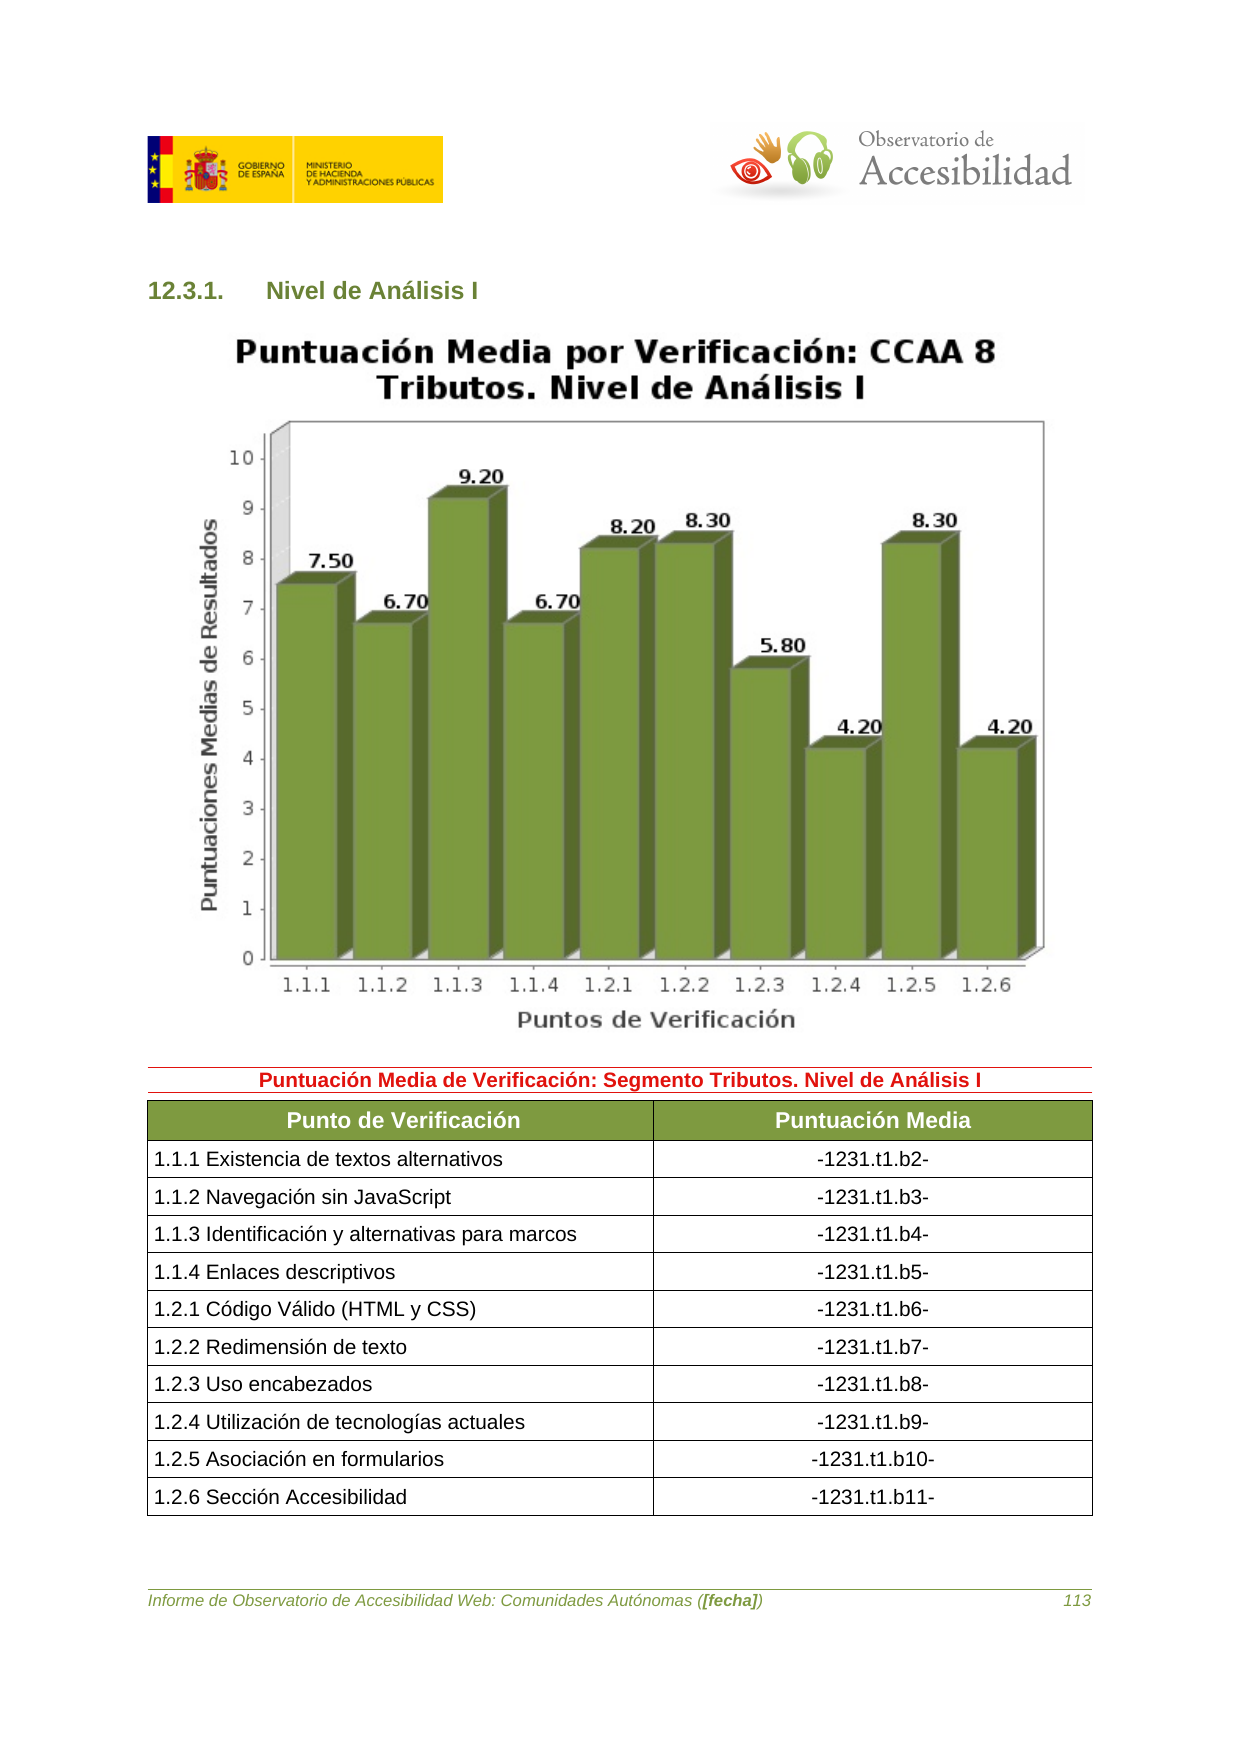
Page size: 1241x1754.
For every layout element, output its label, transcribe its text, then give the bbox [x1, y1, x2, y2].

table_cell 1.2.5 Asociación en formularios [148, 1441, 653, 1477]
table_cell 1.2.2 Redimensión de texto [148, 1328, 653, 1365]
table_cell -1231.t1.b9- [654, 1403, 1092, 1440]
table_cell -1231.t1.b5- [654, 1253, 1092, 1290]
table_header Punto de Verificación [148, 1101, 653, 1140]
picture [178, 332, 1062, 1042]
table_cell 1.2.4 Utilización de tecnologías actuales [148, 1403, 653, 1440]
table_cell -1231.t1.b6- [654, 1291, 1092, 1327]
table_cell 1.1.4 Enlaces descriptivos [148, 1253, 653, 1290]
table_cell 1.2.1 Código Válido (HTML y CSS) [148, 1291, 653, 1327]
table_cell -1231.t1.b3- [654, 1178, 1092, 1215]
table_cell -1231.t1.b7- [654, 1328, 1092, 1365]
table_cell 1.2.6 Sección Accesibilidad [148, 1478, 653, 1515]
table_header Puntuación Media [654, 1101, 1092, 1140]
table_cell -1231.t1.b11- [654, 1478, 1092, 1515]
table_cell 1.1.3 Identificación y alternativas para marcos [148, 1216, 653, 1252]
table_cell 1.1.2 Navegación sin JavaScript [148, 1178, 653, 1215]
table_cell -1231.t1.b2- [654, 1141, 1092, 1177]
picture [710, 122, 1086, 205]
picture [147, 136, 443, 203]
table_cell 1.2.3 Uso encabezados [148, 1366, 653, 1402]
table_cell -1231.t1.b10- [654, 1441, 1092, 1477]
table_cell -1231.t1.b8- [654, 1366, 1092, 1402]
list Nivel de Análisis I [148, 276, 1092, 304]
text Puntuación Media de Verificación: Segmento Tributos. Nivel de Análisis I [148, 1068, 1092, 1092]
table_cell -1231.t1.b4- [654, 1216, 1092, 1252]
table_cell 1.1.1 Existencia de textos alternativos [148, 1141, 653, 1177]
